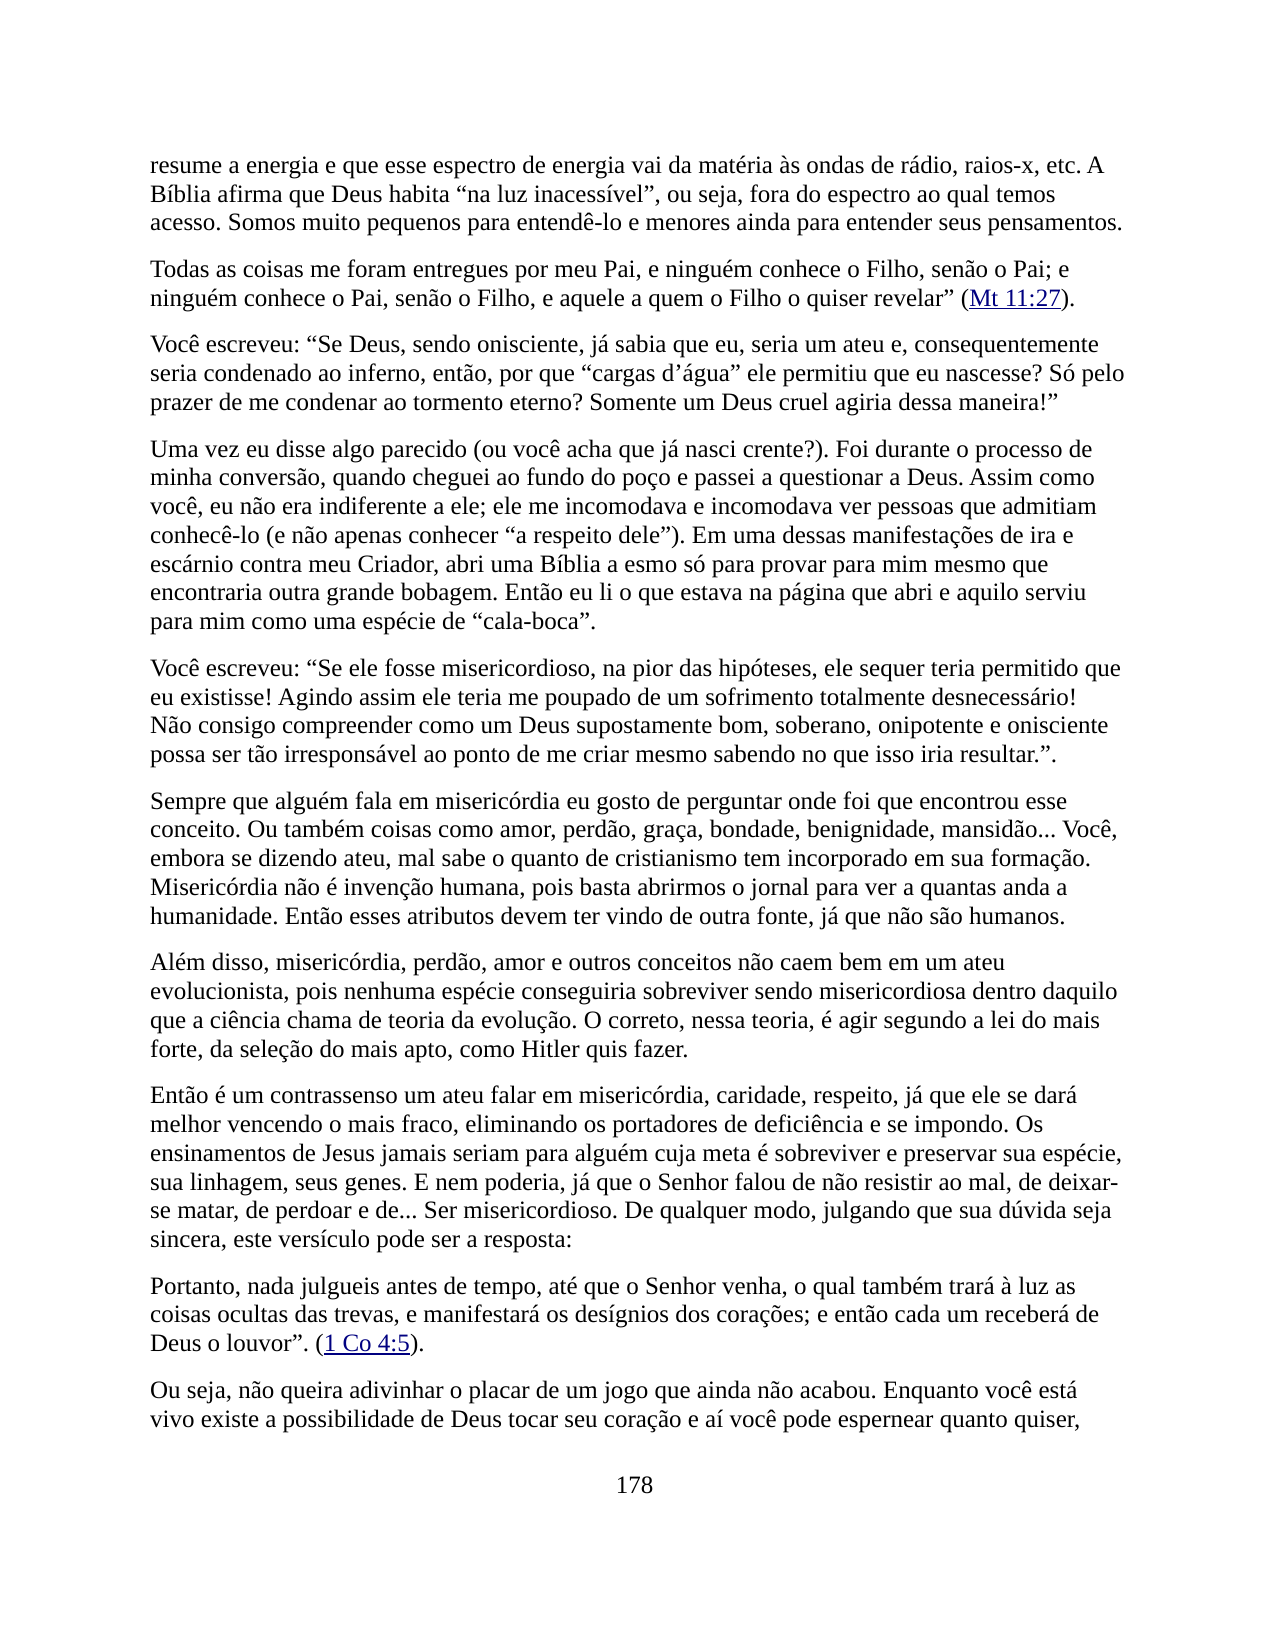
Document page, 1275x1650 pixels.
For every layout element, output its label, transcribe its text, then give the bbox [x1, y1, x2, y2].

text Você escreveu: “Se Deus, sendo onisciente, já sabia que eu, seria um ateu e, consequentemente seria condenado ao inferno, então, por que “cargas d’água” ele permitiu que eu nascesse? Só pelo prazer de me condenar ao tormento eterno? Somente um Deus cruel agiria dessa maneira!” [150, 329, 1125, 416]
text Além disso, misericórdia, perdão, amor e outros conceitos não caem bem em um ateu evolucionista, pois nenhuma espécie conseguiria sobreviver sendo misericordiosa dentro daquilo que a ciência chama de teoria da evolução. O correto, nessa teoria, é agir segundo a lei do mais forte, da seleção do mais apto, como Hitler quis fazer. [150, 947, 1125, 1062]
text Ou seja, não queira adivinhar o placar de um jogo que ainda não acabou. Enquanto você está vivo existe a possibilidade de Deus tocar seu coração e aí você pode espernear quanto quiser, [150, 1375, 1125, 1432]
text Então é um contrassenso um ateu falar em misericórdia, caridade, respeito, já que ele se dará melhor vencendo o mais fraco, eliminando os portadores de deficiência e se impondo. Os ensinamentos de Jesus jamais seriam para alguém cuja meta é sobreviver e preservar sua espécie, sua linhagem, seus genes. E nem poderia, já que o Senhor falou de não resistir ao mal, de deixar-se matar, de perdoar e de... Ser misericordioso. De qualquer modo, julgando que sua dúvida seja sincera, este versículo pode ser a resposta: [150, 1080, 1125, 1253]
text Você escreveu: “Se ele fosse misericordioso, na pior das hipóteses, ele sequer teria permitido que eu existisse! Agindo assim ele teria me poupado de um sofrimento totalmente desnecessário! Não consigo compreender como um Deus supostamente bom, soberano, onipotente e onisciente possa ser tão irresponsável ao ponto de me criar mesmo sabendo no que isso iria resultar.”. [150, 653, 1125, 768]
text Sempre que alguém fala em misericórdia eu gosto de perguntar onde foi que encontrou esse conceito. Ou também coisas como amor, perdão, graça, bondade, benignidade, mansidão... Você, embora se dizendo ateu, mal sabe o quanto de cristianismo tem incorporado em sua formação. Misericórdia não é invenção humana, pois basta abrirmos o jornal para ver a quantas anda a humanidade. Então esses atributos devem ter vindo de outra fonte, já que não são humanos. [150, 786, 1125, 929]
text resume a energia e que esse espectro de energia vai da matéria às ondas de rádio, raios-x, etc. A Bíblia afirma que Deus habita “na luz inacessível”, ou seja, fora do espectro ao qual temos acesso. Somos muito pequenos para entendê-lo e menores ainda para entender seus pensamentos. [150, 150, 1125, 236]
text Todas as coisas me foram entregues por meu Pai, e ninguém conhece o Filho, senão o Pai; e ninguém conhece o Pai, senão o Filho, e aquele a quem o Filho o quiser revelar” (Mt 11:27). [150, 254, 1125, 312]
text Uma vez eu disse algo parecido (ou você acha que já nasci crente?). Foi durante o processo de minha conversão, quando cheguei ao fundo do poço e passei a questionar a Deus. Assim como você, eu não era indiferente a ele; ele me incomodava e incomodava ver pessoas que admitiam conhecê-lo (e não apenas conhecer “a respeito dele”). Em uma dessas manifestações de ira e escárnio contra meu Criador, abri uma Bíblia a esmo só para provar para mim mesmo que encontraria outra grande bobagem. Então eu li o que estava na página que abri e aquilo serviu para mim como uma espécie de “cala-boca”. [150, 434, 1125, 635]
text Portanto, nada julgueis antes de tempo, até que o Senhor venha, o qual também trará à luz as coisas ocultas das trevas, e manifestará os desígnios dos corações; e então cada um receberá de Deus o louvor”. (1 Co 4:5). [150, 1271, 1125, 1357]
